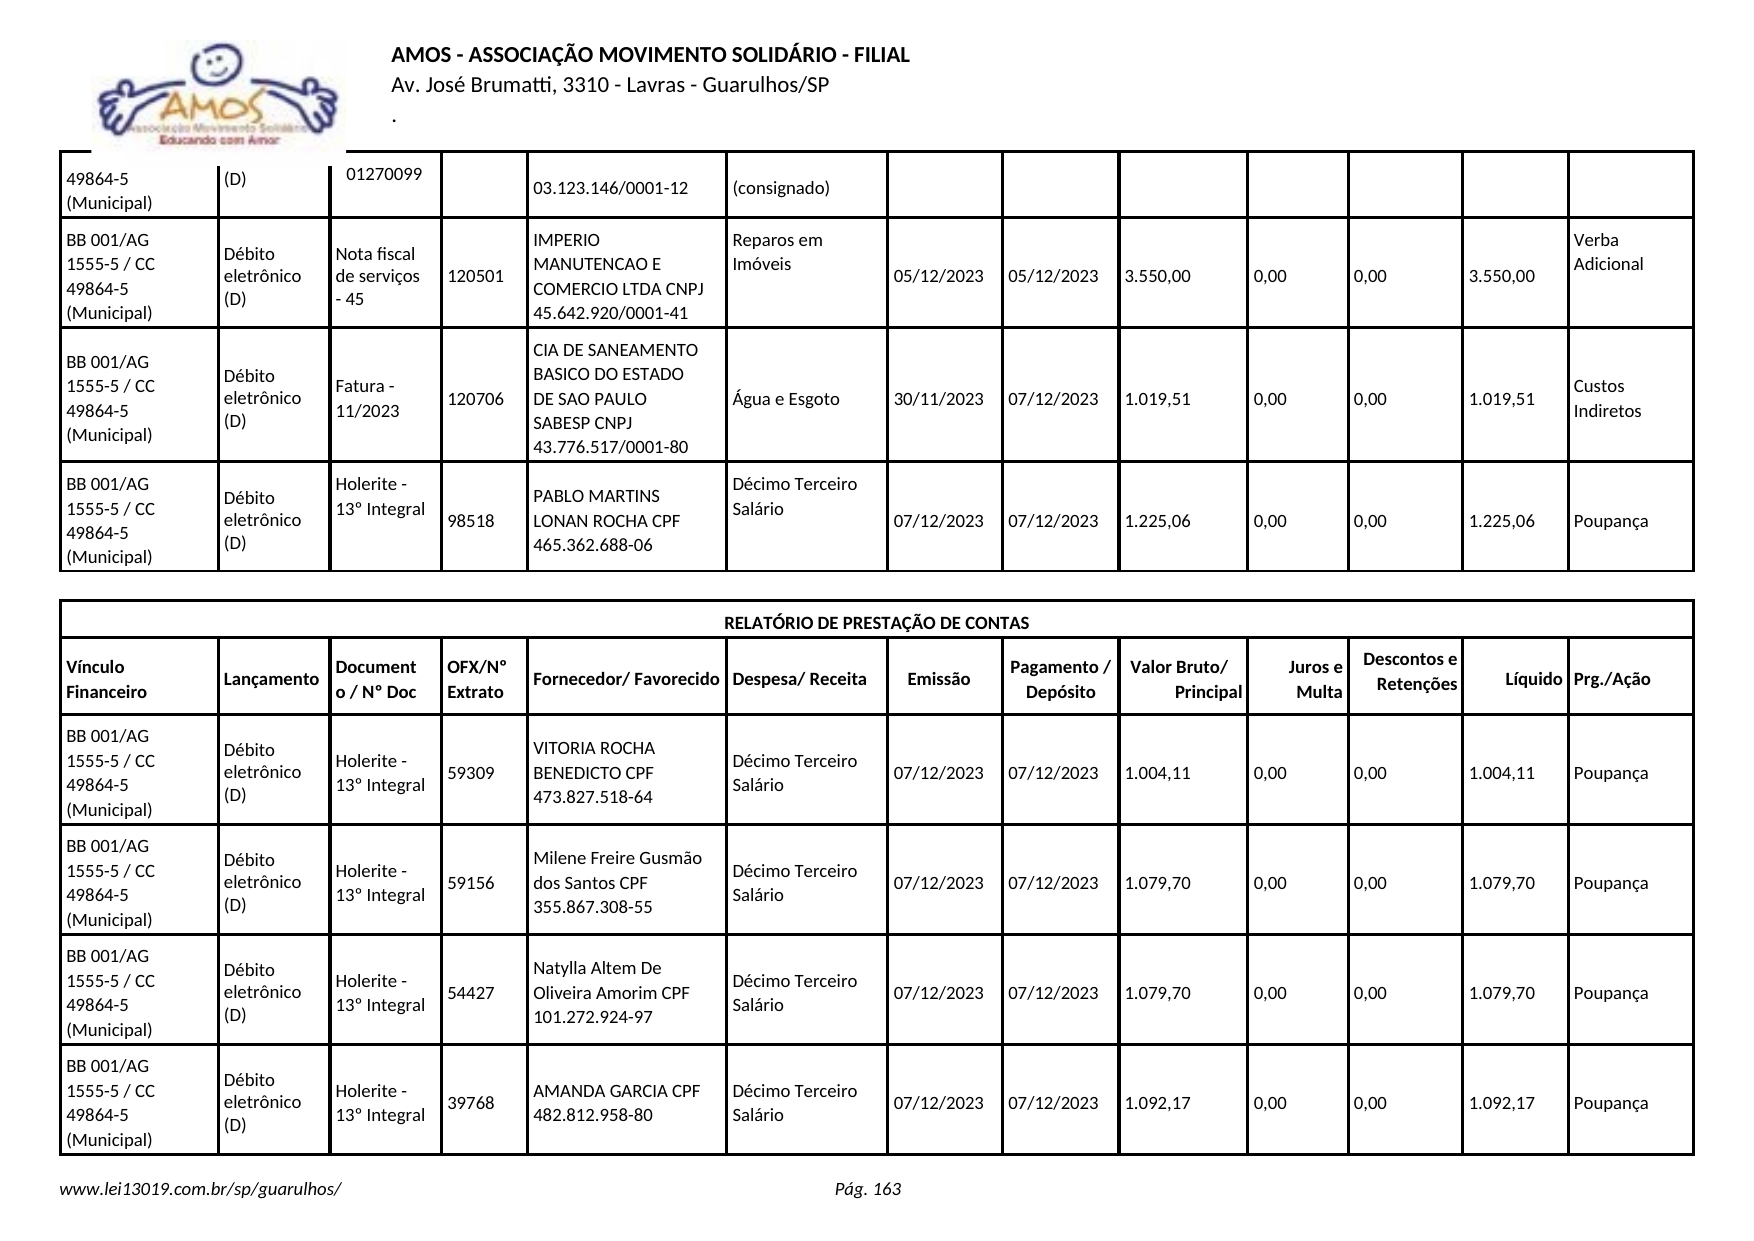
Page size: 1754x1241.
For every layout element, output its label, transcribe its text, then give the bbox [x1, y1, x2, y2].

table_cell 0,00 [1249, 1046, 1347, 1152]
table_cell [1121, 153, 1246, 216]
table_cell 39768 [443, 1046, 526, 1152]
table_cell Holerite - 13º Integral [332, 936, 440, 1042]
table_cell VITORIA ROCHA BENEDICTO CPF 473.827.518-64 [529, 716, 725, 822]
table_cell [1570, 153, 1692, 216]
table_cell 1.079,70 [1464, 826, 1567, 932]
table_cell 07/12/2023 [889, 463, 1001, 570]
table_cell Décimo Terceiro Salário [728, 716, 886, 822]
table_cell Document o / Nº Doc [332, 639, 440, 712]
table_cell 1.019,51 [1464, 329, 1567, 460]
table_cell Vínculo Financeiro [62, 639, 217, 712]
table_cell BB 001/AG 1555-5 / CC 49864-5 (Municipal) [62, 463, 217, 570]
table_cell Décimo Terceiro Salário [728, 463, 886, 570]
table_cell Custos Indiretos [1570, 329, 1692, 460]
table_cell 1.004,11 [1121, 716, 1246, 822]
table_cell 120706 [443, 329, 526, 460]
table_cell BB 001/AG 1555-5 / CC 49864-5 (Municipal) [62, 329, 217, 460]
table_cell 07/12/2023 [1004, 1046, 1117, 1152]
table_cell Reparos em Imóveis [728, 219, 886, 326]
table_cell 0,00 [1350, 716, 1461, 822]
table_cell BB 001/AG 1555-5 / CC 49864-5 (Municipal) [62, 716, 217, 822]
table_cell [443, 153, 526, 216]
table_cell [889, 153, 1001, 216]
table_cell Descontos e Retenções [1350, 639, 1461, 712]
table_cell 54427 [443, 936, 526, 1042]
table_cell Poupança [1570, 463, 1692, 570]
table_cell Fatura - 11/2023 [332, 329, 440, 460]
table_cell [1004, 153, 1117, 216]
table_cell 07/12/2023 [889, 716, 1001, 822]
table_cell (consignado) [728, 153, 886, 216]
table_cell 05/12/2023 [1004, 219, 1117, 326]
table_cell - 01270099 [332, 153, 440, 216]
table_cell Lançamento [220, 639, 328, 712]
table_cell Débito eletrônico (D) [220, 219, 328, 326]
table_cell 98518 [443, 463, 526, 570]
table_cell Holerite - 13º Integral [332, 826, 440, 932]
table_cell Débito eletrônico (D) [220, 329, 328, 460]
table_cell 1.004,11 [1464, 716, 1567, 822]
table_cell 07/12/2023 [889, 1046, 1001, 1152]
table_cell 0,00 [1350, 826, 1461, 932]
table_header RELATÓRIO DE PRESTAÇÃO DE CONTAS [62, 602, 1692, 636]
table_cell BB 001/AG 1555-5 / CC 49864-5 (Municipal) [62, 1046, 217, 1152]
table_cell Débito eletrônico (D) [220, 826, 328, 932]
table_cell Poupança [1570, 826, 1692, 932]
table_cell Despesa/ Receita [728, 639, 886, 712]
table_cell Juros e Multa [1249, 639, 1347, 712]
table_cell 59309 [443, 716, 526, 822]
table_cell 07/12/2023 [1004, 826, 1117, 932]
table_cell 0,00 [1249, 716, 1347, 822]
table_cell 07/12/2023 [889, 936, 1001, 1042]
table_cell 0,00 [1350, 463, 1461, 570]
table_cell Valor Bruto/ Principal [1121, 639, 1246, 712]
table_cell 0,00 [1350, 1046, 1461, 1152]
table_cell 1.079,70 [1464, 936, 1567, 1042]
table_cell 0,00 [1249, 826, 1347, 932]
table_cell Holerite - 13º Integral [332, 1046, 440, 1152]
table_cell [1350, 153, 1461, 216]
table_cell 0,00 [1350, 329, 1461, 460]
table_cell Débito eletrônico (D) [220, 716, 328, 822]
table_cell BB 001/AG 1555-5 / CC 49864-5 (Municipal) [62, 936, 217, 1042]
table_cell 49864-5 (Municipal) [62, 153, 217, 216]
table_cell 07/12/2023 [1004, 329, 1117, 460]
table_cell Líquido [1464, 639, 1567, 712]
table_cell Poupança [1570, 936, 1692, 1042]
table_cell 1.225,06 [1464, 463, 1567, 570]
table_cell 07/12/2023 [1004, 463, 1117, 570]
table_cell 0,00 [1249, 219, 1347, 326]
table_cell 3.550,00 [1121, 219, 1246, 326]
table_cell Décimo Terceiro Salário [728, 1046, 886, 1152]
table_cell 1.019,51 [1121, 329, 1246, 460]
table_cell IMPERIO MANUTENCAO E COMERCIO LTDA CNPJ 45.642.920/0001-41 [529, 219, 725, 326]
table_cell [1249, 153, 1347, 216]
table_cell Natylla Altem De Oliveira Amorim CPF 101.272.924-97 [529, 936, 725, 1042]
table_cell 1.079,70 [1121, 936, 1246, 1042]
table_cell 120501 [443, 219, 526, 326]
table_cell Décimo Terceiro Salário [728, 826, 886, 932]
table_cell Pagamento / Depósito [1004, 639, 1117, 712]
table_cell CIA DE SANEAMENTO BASICO DO ESTADO DE SAO PAULO SABESP CNPJ 43.776.517/0001-80 [529, 329, 725, 460]
table_cell Fornecedor/ Favorecido [529, 639, 725, 712]
table_cell 03.123.146/0001-12 [529, 153, 725, 216]
table_cell BB 001/AG 1555-5 / CC 49864-5 (Municipal) [62, 219, 217, 326]
table_cell AMANDA GARCIA CPF 482.812.958-80 [529, 1046, 725, 1152]
table_cell BB 001/AG 1555-5 / CC 49864-5 (Municipal) [62, 826, 217, 932]
table_cell Holerite - 13º Integral [332, 716, 440, 822]
table_cell PABLO MARTINS LONAN ROCHA CPF 465.362.688-06 [529, 463, 725, 570]
table_cell Débito eletrônico (D) [220, 936, 328, 1042]
table_cell 0,00 [1350, 219, 1461, 326]
table_cell 0,00 [1249, 463, 1347, 570]
table_cell 0,00 [1350, 936, 1461, 1042]
table_cell 07/12/2023 [889, 826, 1001, 932]
table_cell 30/11/2023 [889, 329, 1001, 460]
table_cell Nota fiscal de serviços - 45 [332, 219, 440, 326]
table_cell 59156 [443, 826, 526, 932]
table_cell 0,00 [1249, 329, 1347, 460]
table_cell Prg./Ação [1570, 639, 1692, 712]
table_cell Poupança [1570, 1046, 1692, 1152]
table_cell Poupança [1570, 716, 1692, 822]
table_cell Milene Freire Gusmão dos Santos CPF 355.867.308-55 [529, 826, 725, 932]
table_cell 1.092,17 [1121, 1046, 1246, 1152]
table_cell Verba Adicional [1570, 219, 1692, 326]
table_cell 1.225,06 [1121, 463, 1246, 570]
table_cell Débito eletrônico (D) [220, 1046, 328, 1152]
table_cell 1.079,70 [1121, 826, 1246, 932]
table_cell Emissão [889, 639, 1001, 712]
table_cell OFX/Nº Extrato [443, 639, 526, 712]
table_cell 0,00 [1249, 936, 1347, 1042]
table_cell 3.550,00 [1464, 219, 1567, 326]
table_cell Água e Esgoto [728, 329, 886, 460]
table_cell 07/12/2023 [1004, 716, 1117, 822]
table_cell 1.092,17 [1464, 1046, 1567, 1152]
table_cell 05/12/2023 [889, 219, 1001, 326]
table_cell Débito eletrônico (D) [220, 463, 328, 570]
table_cell 07/12/2023 [1004, 936, 1117, 1042]
table_cell Holerite - 13º Integral [332, 463, 440, 570]
table_cell Décimo Terceiro Salário [728, 936, 886, 1042]
table_cell [1464, 153, 1567, 216]
table_cell (D) [220, 166, 328, 216]
